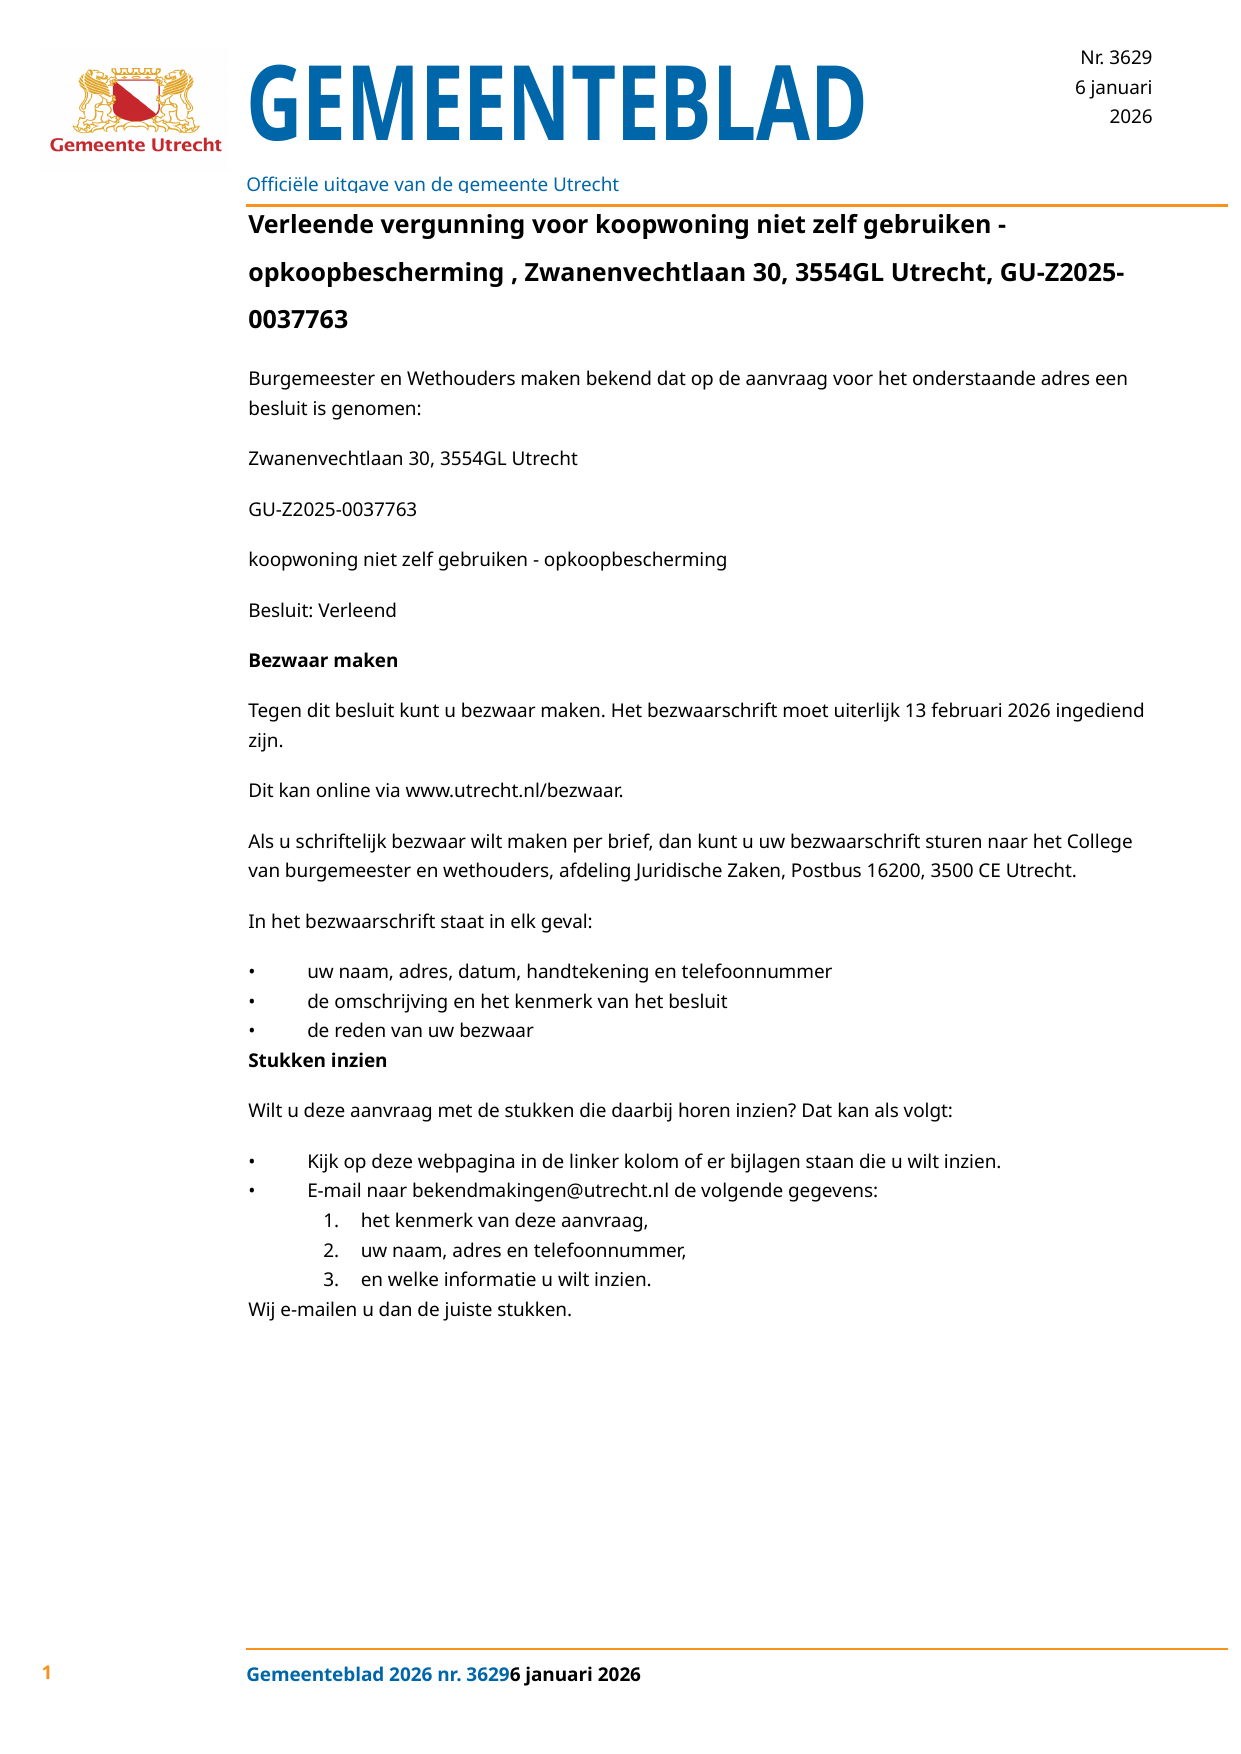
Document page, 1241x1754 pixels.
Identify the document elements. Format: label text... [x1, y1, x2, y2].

list het kenmerk van deze aanvraag, [323, 1207, 1152, 1233]
text Zwanenvechtlaan 30, 3554GL Utrecht [248, 446, 1152, 471]
text Stukken inzien [248, 1047, 1152, 1073]
text GU-Z2025-0037763 [248, 496, 1152, 522]
list en welke informatie u wilt inzien. [323, 1266, 1152, 1292]
text Wij e-mailen u dan de juiste stukken. [248, 1296, 1152, 1322]
text Bezwaar maken [248, 647, 1152, 673]
list uw naam, adres en telefoonnummer, [323, 1237, 1152, 1262]
text Verleende vergunning voor koopwoning niet zelf gebruiken - opkoopbescherming , Zwanenvechtlaan 30, 3554GL Utrecht, GU-Z2025-0037763 [248, 207, 1152, 336]
list de reden van uw bezwaar [248, 1018, 1152, 1043]
picture [41, 47, 231, 172]
text Als u schriftelijk bezwaar wilt maken per brief, dan kunt u uw bezwaarschrift sturen naar het College van burgemeester en wethouders, afdeling Juridische Zaken, Postbus 16200, 3500 CE Utrecht. [248, 828, 1152, 883]
text Dit kan online via www.utrecht.nl/bezwaar. [248, 778, 1152, 803]
text Burgemeester en Wethouders maken bekend dat op de aanvraag voor het onderstaande adres een besluit is genomen: [248, 366, 1152, 421]
text Besluit: Verleend [248, 597, 1152, 622]
list de omschrijving en het kenmerk van het besluit [248, 988, 1152, 1014]
list Kijk op deze webpagina in de linker kolom of er bijlagen staan die u wilt inzien. [248, 1148, 1152, 1174]
text Wilt u deze aanvraag met de stukken die daarbij horen inzien? Dat kan als volgt: [248, 1098, 1152, 1123]
list E-mail naar bekendmakingen@utrecht.nl de volgende gegevens: [248, 1178, 1152, 1203]
text koopwoning niet zelf gebruiken - opkoopbescherming [248, 546, 1152, 572]
list uw naam, adres, datum, handtekening en telefoonnummer [248, 958, 1152, 984]
text In het bezwaarschrift staat in elk geval: [248, 908, 1152, 934]
text Tegen dit besluit kunt u bezwaar maken. Het bezwaarschrift moet uiterlijk 13 februari 2026 ingediend zijn. [248, 698, 1152, 753]
